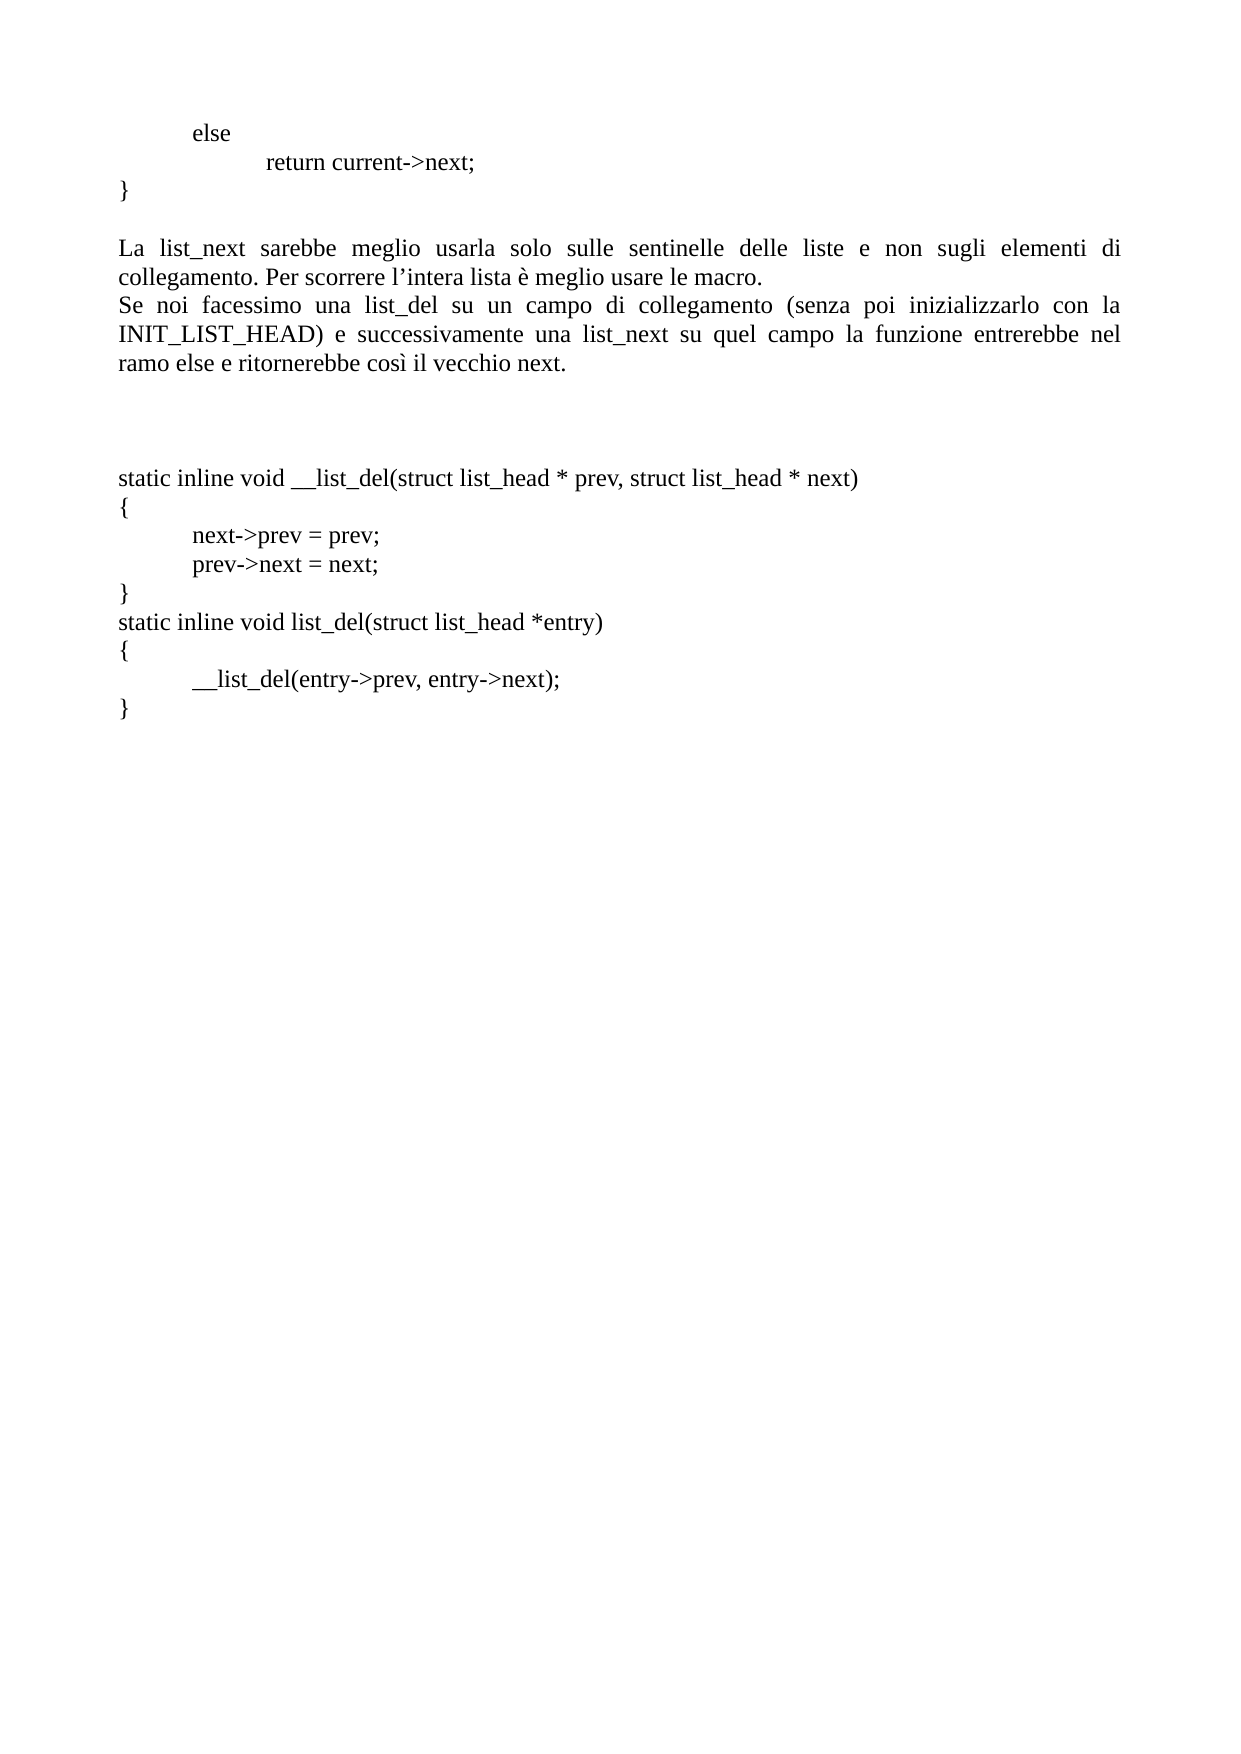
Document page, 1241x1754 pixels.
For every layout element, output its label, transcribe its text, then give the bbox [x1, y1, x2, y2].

text prev->next = next; [118, 549, 1122, 578]
text { [118, 492, 1122, 521]
text __list_del(entry->prev, entry->next); [118, 664, 1122, 693]
text { [118, 636, 1122, 664]
text La list_next sarebbe meglio usarla solo sulle sentinelle delle liste e non sugli elementi di collegamento. Per scorrere l’intera lista è meglio usare le macro. [118, 233, 1122, 291]
text else [118, 118, 1122, 147]
text } [118, 578, 1122, 607]
text } [118, 176, 1122, 204]
text return current->next; [118, 147, 1122, 176]
text next->prev = prev; [118, 521, 1122, 549]
text Se noi facessimo una list_del su un campo di collegamento (senza poi inizializzarlo con la INIT_LIST_HEAD) e successivamente una list_next su quel campo la funzione entrerebbe nel ramo else e ritornerebbe così il vecchio next. [118, 291, 1122, 377]
text static inline void list_del(struct list_head *entry) [118, 607, 1122, 636]
text } [118, 693, 1122, 722]
text static inline void __list_del(struct list_head * prev, struct list_head * next) [118, 463, 1122, 492]
